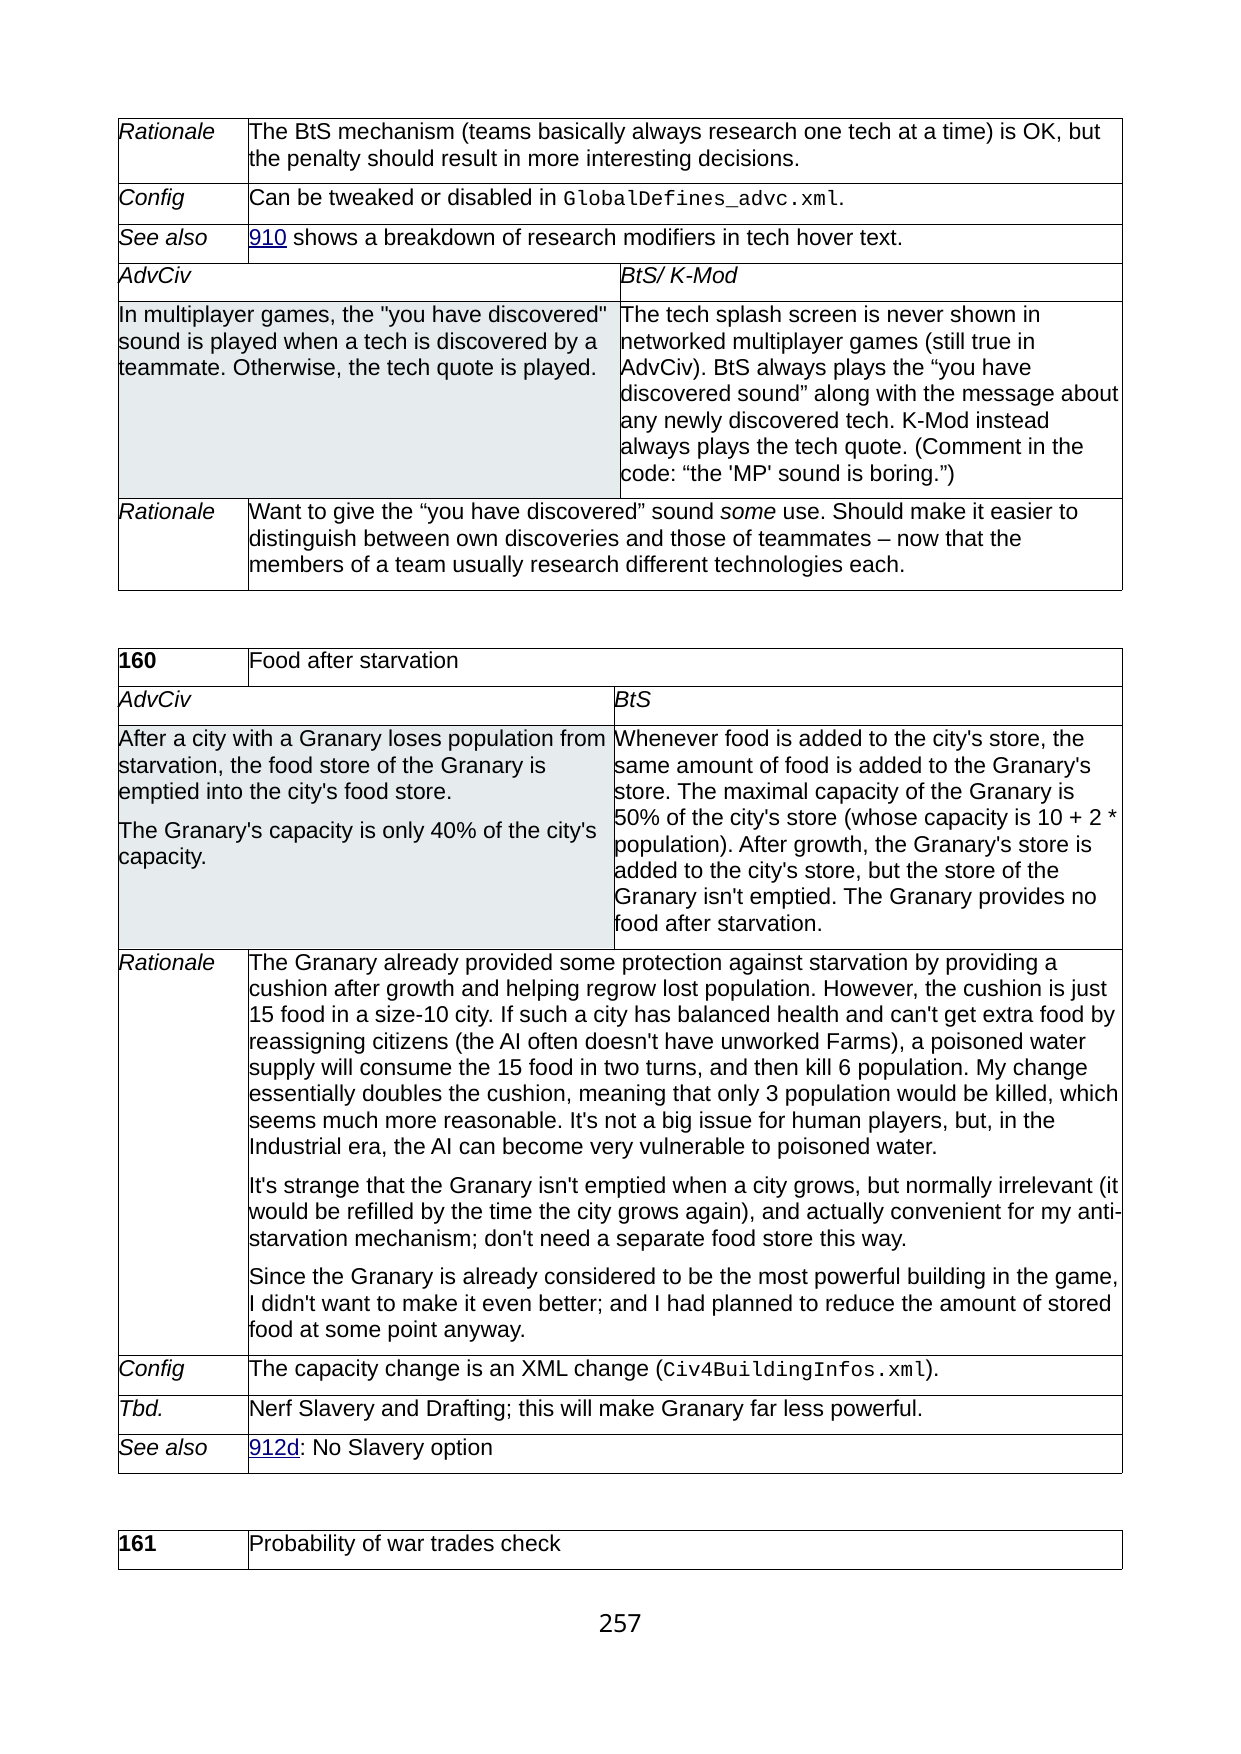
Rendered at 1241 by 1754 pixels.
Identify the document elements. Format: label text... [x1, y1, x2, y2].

table_cell Rationale [119, 499, 248, 590]
table_cell Whenever food is added to the city's store, the same amount of food is added to the Granary's store. The maximal capacity of the Granary is 50% of the city's store (whose capacity is 10 + 2 * population). After growth, the Granary's store is added to the city's store, but the store of the Granary isn't emptied. The Granary provides no food after starvation. [615, 726, 1122, 948]
table_header Probability of war trades check [249, 1531, 1122, 1569]
table_cell See also [119, 225, 248, 262]
table_header 161 [119, 1531, 248, 1569]
table_cell See also [119, 1435, 248, 1473]
table_cell Want to give the “you have discovered” sound some use. Should make it easier to distinguish between own discoveries and those of teammates – now that the members of a team usually research different technologies each. [249, 499, 1122, 590]
table_cell Tbd. [119, 1396, 248, 1434]
table_cell After a city with a Granary loses population from starvation, the food store of the Granary is emptied into the city's food store. The Granary's capacity is only 40% of the city's capacity. [119, 726, 614, 948]
table_header 160 [119, 649, 248, 686]
table_cell The tech splash screen is never shown in networked multiplayer games (still true in AdvCiv). BtS always plays the “you have discovered sound” along with the message about any newly discovered tech. K-Mod instead always plays the tech quote. (Comment in the code: “the 'MP' sound is boring.”) [621, 302, 1122, 498]
table_cell The Granary already provided some protection against starvation by providing a cushion after growth and helping regrow lost population. However, the cushion is just 15 food in a size-10 city. If such a city has balanced health and can't get extra food by reassigning citizens (the AI often doesn't have unworked Farms), a poisoned water supply will consume the 15 food in two turns, and then kill 6 population. My change essentially doubles the cushion, meaning that only 3 population would be killed, which seems much more reasonable. It's not a big issue for human players, but, in the Industrial era, the AI can become very vulnerable to poisoned water. It's strange that the Granary isn't emptied when a city grows, but normally irrelevant (it would be refilled by the time the city grows again), and actually convenient for my anti-starvation mechanism; don't need a separate food store this way. Since the Granary is already considered to be the most powerful building in the game, I didn't want to make it even better; and I had planned to reduce the amount of stored food at some point anyway. [249, 950, 1122, 1355]
table_cell AdvCiv [119, 687, 614, 725]
table_cell In multiplayer games, the "you have discovered" sound is played when a tech is discovered by a teammate. Otherwise, the tech quote is played. [119, 302, 620, 498]
table_cell Rationale [119, 950, 248, 1355]
table_header Food after starvation [249, 649, 1122, 686]
table_cell BtS/ K-Mod [621, 264, 1122, 301]
table_cell 912d: No Slavery option [249, 1435, 1122, 1473]
table_cell Can be tweaked or disabled in GlobalDefines_advc.xml. [249, 184, 1122, 223]
table_cell AdvCiv [119, 264, 620, 301]
table_cell The capacity change is an XML change (Civ4BuildingInfos.xml). [249, 1356, 1122, 1395]
table_cell The BtS mechanism (teams basically always research one tech at a time) is OK, but the penalty should result in more interesting decisions. [249, 119, 1122, 183]
table_cell Config [119, 1356, 248, 1395]
table_cell 910 shows a breakdown of research modifiers in tech hover text. [249, 225, 1122, 262]
table_cell BtS [615, 687, 1122, 725]
table_cell Rationale [119, 119, 248, 183]
table_cell Nerf Slavery and Drafting; this will make Granary far less powerful. [249, 1396, 1122, 1434]
table_cell Config [119, 184, 248, 223]
